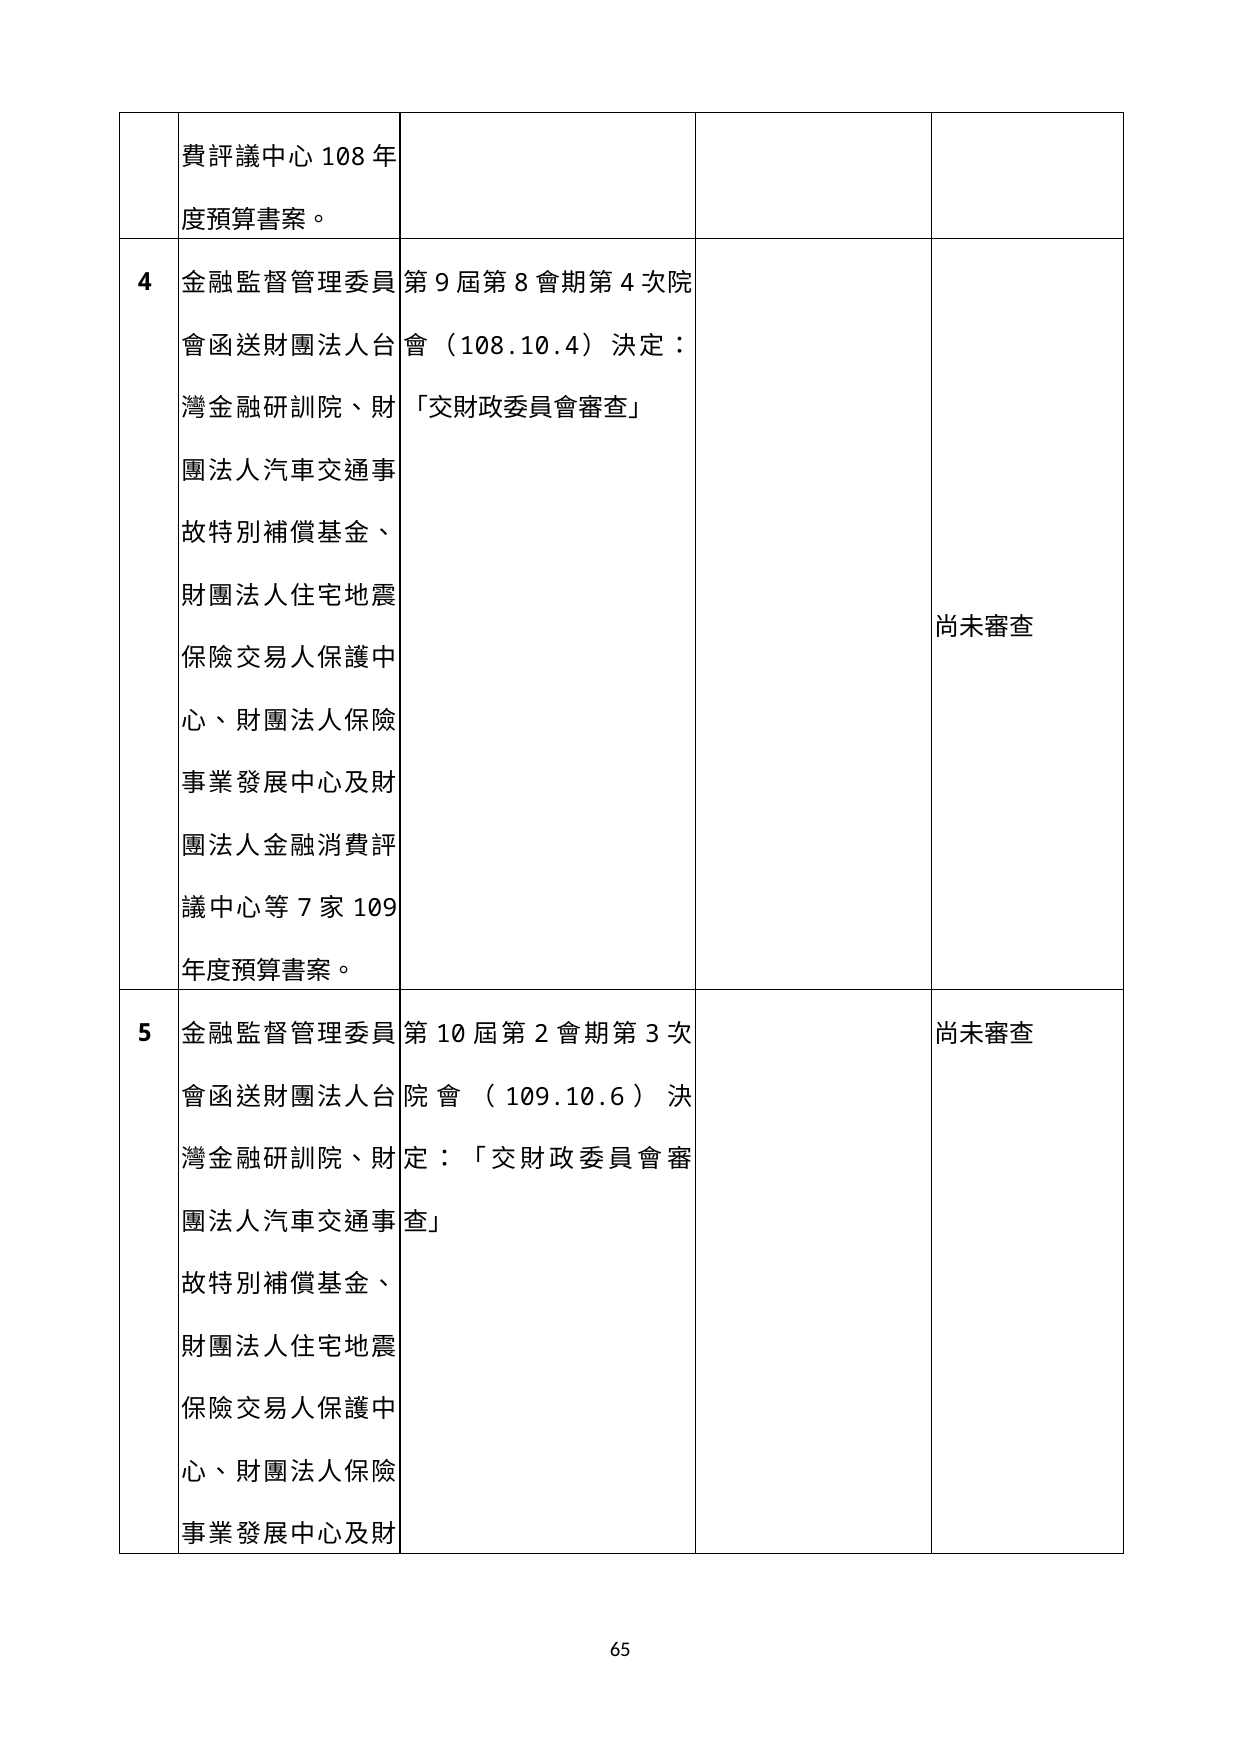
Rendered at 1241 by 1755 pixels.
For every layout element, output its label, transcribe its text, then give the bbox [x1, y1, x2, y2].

table_cell [696, 113, 931, 238]
table_cell [401, 113, 695, 238]
table_cell 尚未審查 [932, 239, 1123, 989]
table_cell [696, 990, 931, 1553]
table_cell 金融監督管理委員會函送財團法人台灣金融研訓院、財團法人汽車交通事故特別補償基金、財團法人住宅地震保險交易人保護中心、財團法人保險事業發展中心及財 [179, 990, 399, 1553]
table_cell [120, 113, 178, 238]
table_cell 金融監督管理委員會函送財團法人台灣金融研訓院、財團法人汽車交通事故特別補償基金、財團法人住宅地震保險交易人保護中心、財團法人保險事業發展中心及財團法人金融消費評議中心等7家109年度預算書案。 [179, 239, 399, 989]
table_cell 第10屆第2會期第3次院會（109.10.6）決定：「交財政委員會審查」 [401, 990, 695, 1553]
table_cell 尚未審查 [932, 990, 1123, 1553]
table_cell 第9屆第8會期第4次院會（108.10.4）決定：「交財政委員會審查」 [401, 239, 695, 989]
table_cell 費評議中心108年度預算書案。 [179, 113, 399, 238]
table_cell [120, 990, 178, 1553]
table_cell [120, 239, 178, 989]
table_cell [696, 239, 931, 989]
table_cell [932, 113, 1123, 238]
